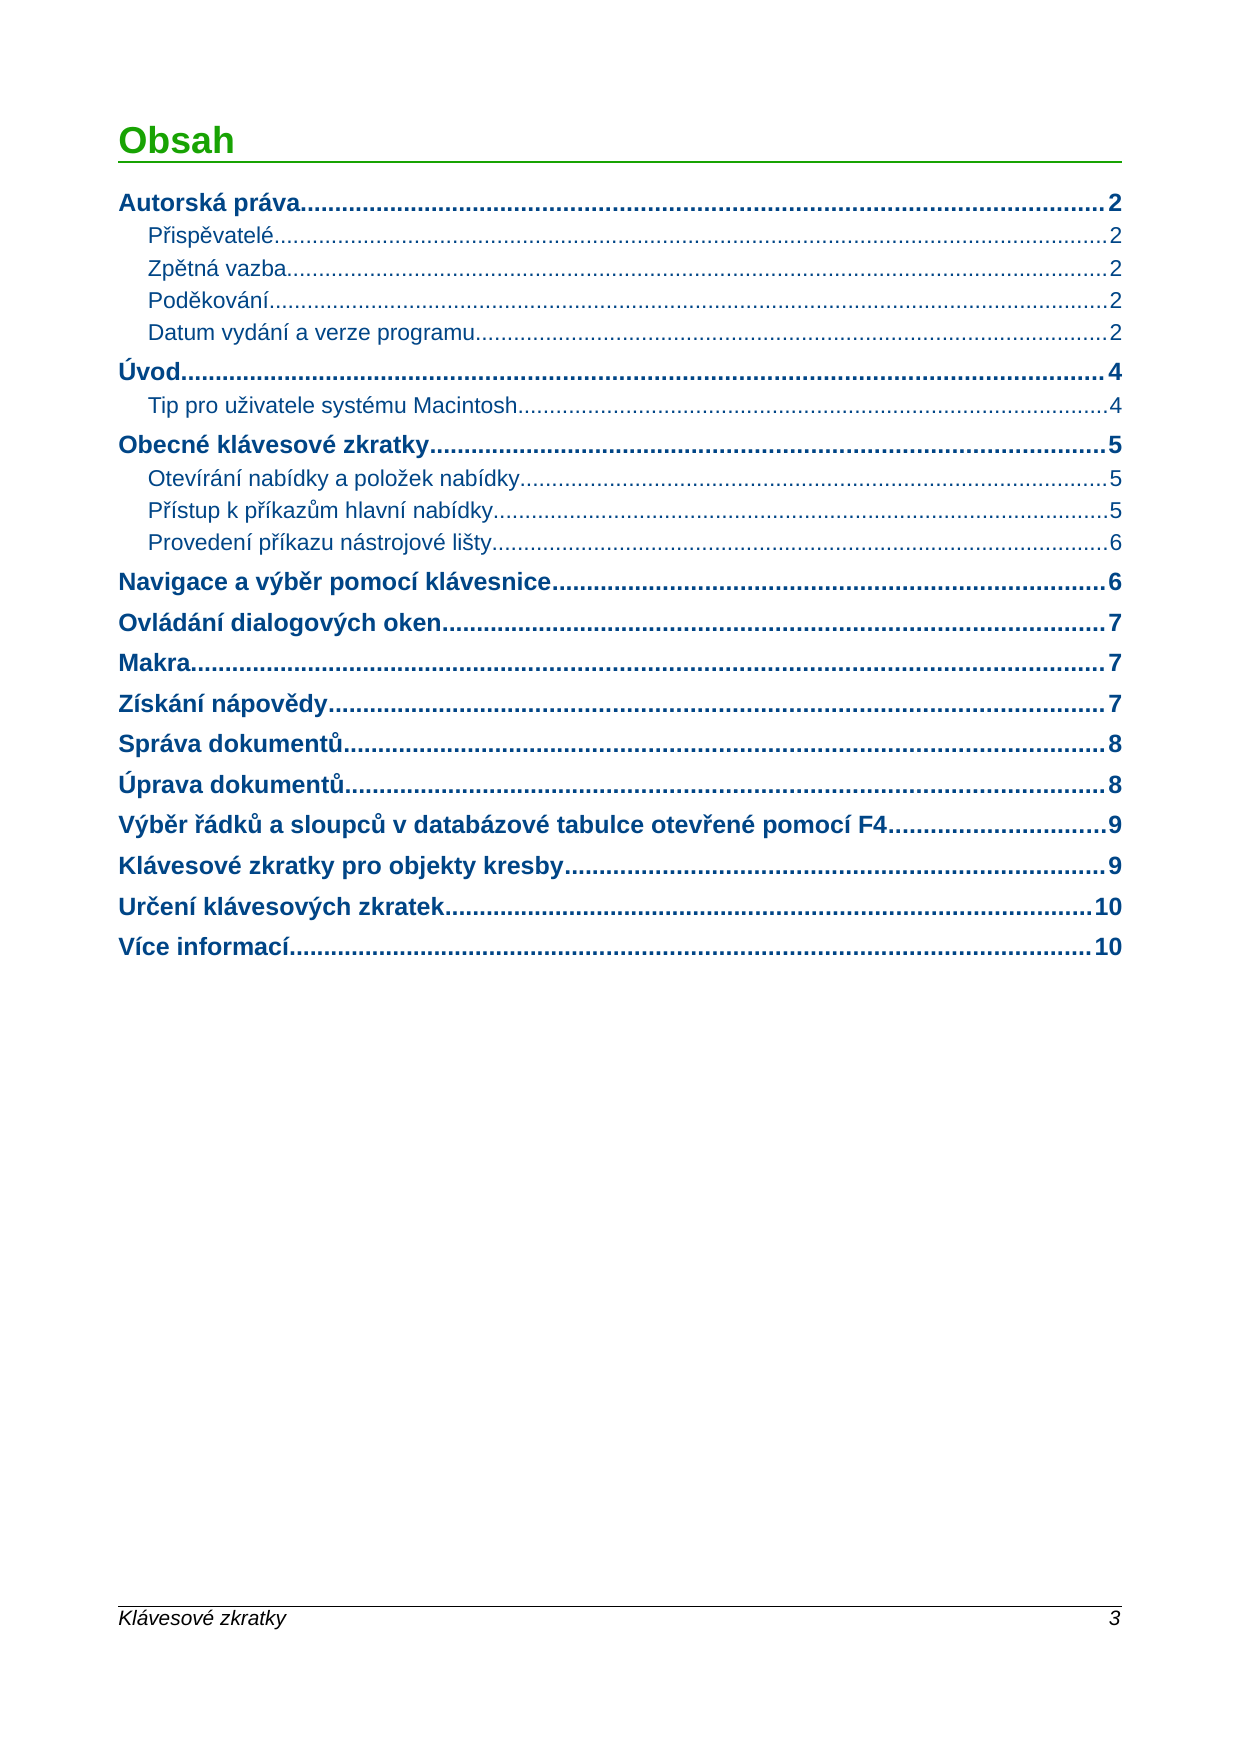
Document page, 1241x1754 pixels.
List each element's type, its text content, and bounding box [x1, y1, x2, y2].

text Více informací 10 [118, 932, 1122, 961]
text Zpětná vazba 2 [148, 254, 1122, 281]
text Autorská práva 2 [118, 187, 1122, 216]
text Ovládání dialogových oken 7 [118, 608, 1122, 637]
text Datum vydání a verze programu 2 [148, 319, 1122, 345]
text Přístup k příkazům hlavní nabídky 5 [148, 497, 1122, 523]
text Určení klávesových zkratek 10 [118, 892, 1122, 920]
text Obecné klávesové zkratky 5 [118, 430, 1122, 459]
text Poděkování 2 [148, 287, 1122, 313]
text Tip pro uživatele systému Macintosh 4 [148, 392, 1122, 418]
text Klávesové zkratky pro objekty kresby 9 [118, 851, 1122, 880]
text Přispěvatelé 2 [148, 222, 1122, 248]
text Makra 7 [118, 648, 1122, 677]
text Obsah [118, 118, 1122, 161]
text Výběr řádků a sloupců v databázové tabulce otevřené pomocí F4 9 [118, 811, 1122, 839]
text Správa dokumentů 8 [118, 729, 1122, 758]
text Otevírání nabídky a položek nabídky 5 [148, 465, 1122, 491]
text Úprava dokumentů 8 [118, 770, 1122, 799]
text Provedení příkazu nástrojové lišty 6 [148, 529, 1122, 556]
text Získání nápovědy 7 [118, 689, 1122, 718]
text Úvod 4 [118, 357, 1122, 386]
text Navigace a výběr pomocí klávesnice 6 [118, 567, 1122, 596]
